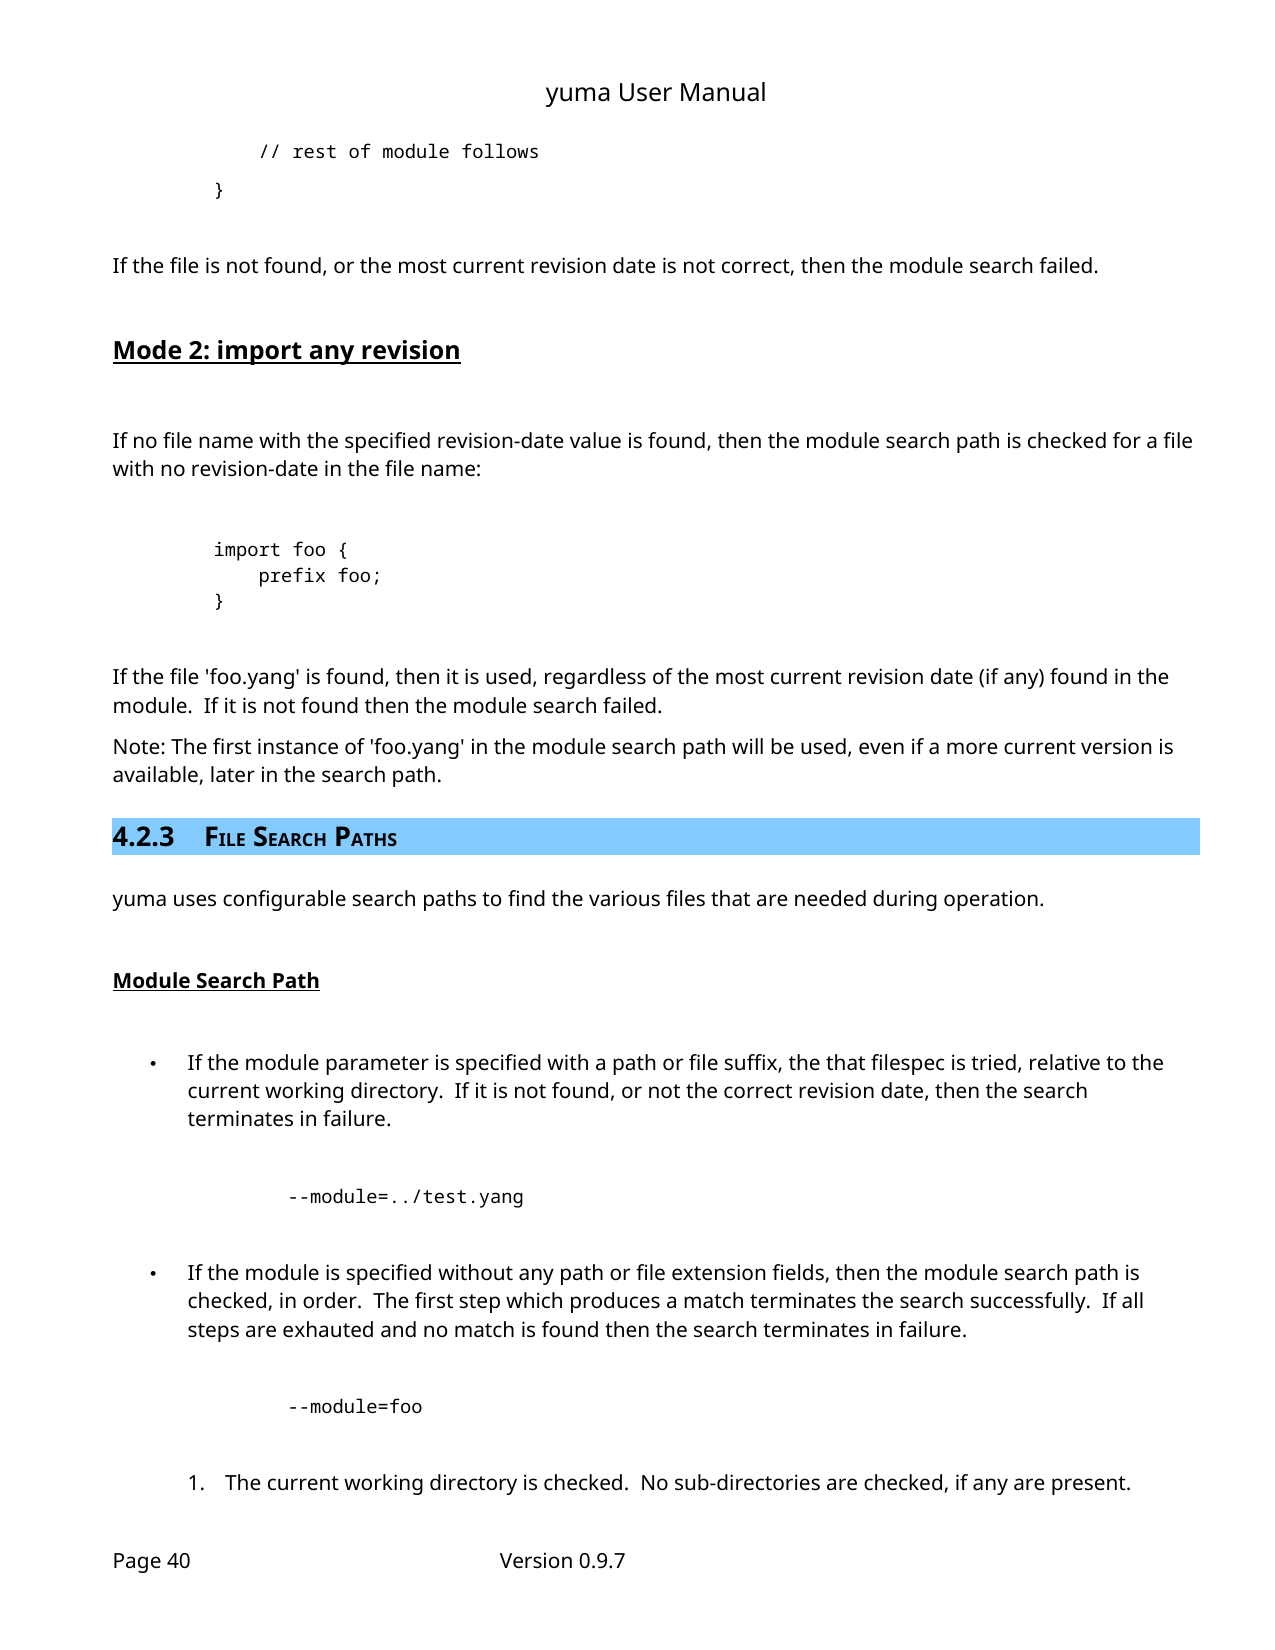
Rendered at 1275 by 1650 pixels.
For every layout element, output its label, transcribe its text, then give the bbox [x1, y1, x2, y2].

text --module=../test.yang [139, 1183, 1200, 1208]
text If no file name with the specified revision-date value is found, then the module search path is checked for a file with no revision-date in the file name: [112, 426, 1200, 483]
subtitle File Search Paths [112, 818, 1200, 855]
text Module Search Path [112, 966, 1200, 994]
text Note: The first instance of 'foo.yang' in the module search path will be used, even if a more current version is available, later in the search path. [112, 732, 1200, 789]
text Mode 2: import any revision [112, 333, 1200, 367]
text } [139, 176, 1200, 202]
list If the module is specified without any path or file extension fields, then the module search path is checked, in order. The first step which produces a match terminates the search successfully. If all steps are exhauted and no match is found then the search terminates in failure. [150, 1258, 1200, 1343]
text import foo { prefix foo; } [139, 536, 1200, 613]
text --module=foo [139, 1393, 1200, 1419]
text yuma uses configurable search paths to find the various files that are needed during operation. [112, 884, 1200, 912]
list If the module parameter is specified with a path or file suffix, the that filespec is tried, relative to the current working directory. If it is not found, or not the correct revision date, then the search terminates in failure. [150, 1048, 1200, 1133]
text // rest of module follows [139, 138, 1200, 164]
list The current working directory is checked. No sub-directories are checked, if any are present. [187, 1468, 1200, 1497]
text If the file is not found, or the most current revision date is not correct, then the module search failed. [112, 251, 1200, 279]
text If the file 'foo.yang' is found, then it is used, regardless of the most current revision date (if any) found in the module. If it is not found then the module search failed. [112, 662, 1200, 719]
